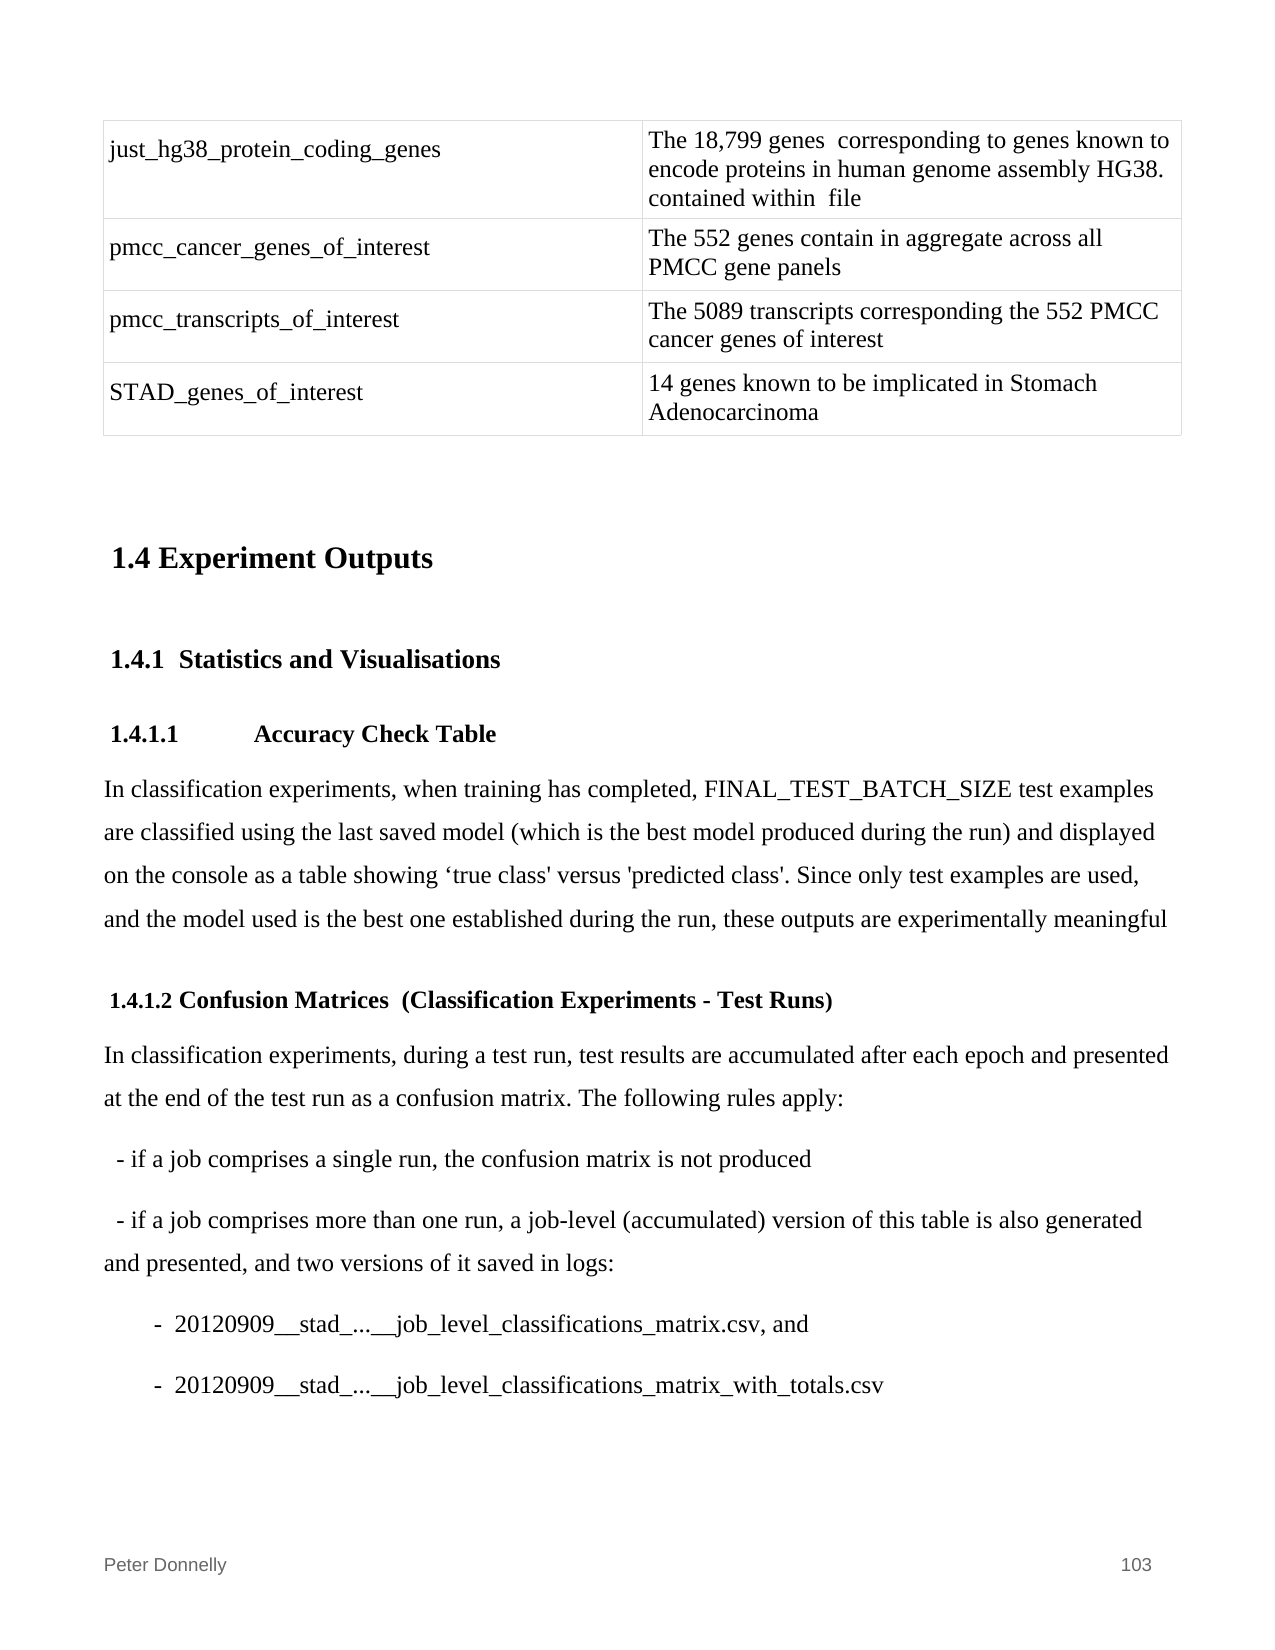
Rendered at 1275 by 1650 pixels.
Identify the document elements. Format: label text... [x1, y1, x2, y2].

text - 20120909__stad_...__job_level_classifications_matrix_with_totals.csv [103, 1370, 1181, 1399]
text In classification experiments, when training has completed, FINAL_TEST_BATCH_SIZE test examples are classified using the last saved model (which is the best model produced during the run) and displayed on the console as a table showing ‘true class' versus 'predicted class'. Since only test examples are used, and the model used is the best one established during the run, these outputs are experimentally meaningful [103, 774, 1181, 932]
table_cell STAD_genes_of_interest [104, 363, 642, 434]
text In classification experiments, during a test run, test results are accumulated after each epoch and presented at the end of the test run as a confusion matrix. The following rules apply: [103, 1040, 1181, 1112]
text - 20120909__stad_...__job_level_classifications_matrix.csv, and [103, 1309, 1181, 1338]
subtitle Accuracy Check Table [103, 719, 1181, 748]
table_cell 14 genes known to be implicated in Stomach Adenocarcinoma [643, 363, 1181, 434]
table_cell pmcc_cancer_genes_of_interest [104, 219, 642, 290]
table_cell just_hg38_protein_coding_genes [104, 121, 642, 218]
text - if a job comprises more than one run, a job-level (accumulated) version of this table is also generated and presented, and two versions of it saved in logs: [103, 1205, 1181, 1277]
subtitle Experiment Outputs [103, 540, 1181, 576]
table_cell pmcc_transcripts_of_interest [104, 291, 642, 362]
table_cell The 18,799 genes corresponding to genes known to encode proteins in human genome assembly HG38. contained within file [643, 121, 1181, 218]
subtitle Confusion Matrices (Classification Experiments - Test Runs) [103, 985, 1181, 1014]
table_cell The 5089 transcripts corresponding the 552 PMCC cancer genes of interest [643, 291, 1181, 362]
table_cell The 552 genes contain in aggregate across all PMCC gene panels [643, 219, 1181, 290]
subtitle Statistics and Visualisations [103, 643, 1181, 675]
text - if a job comprises a single run, the confusion matrix is not produced [103, 1144, 1181, 1173]
